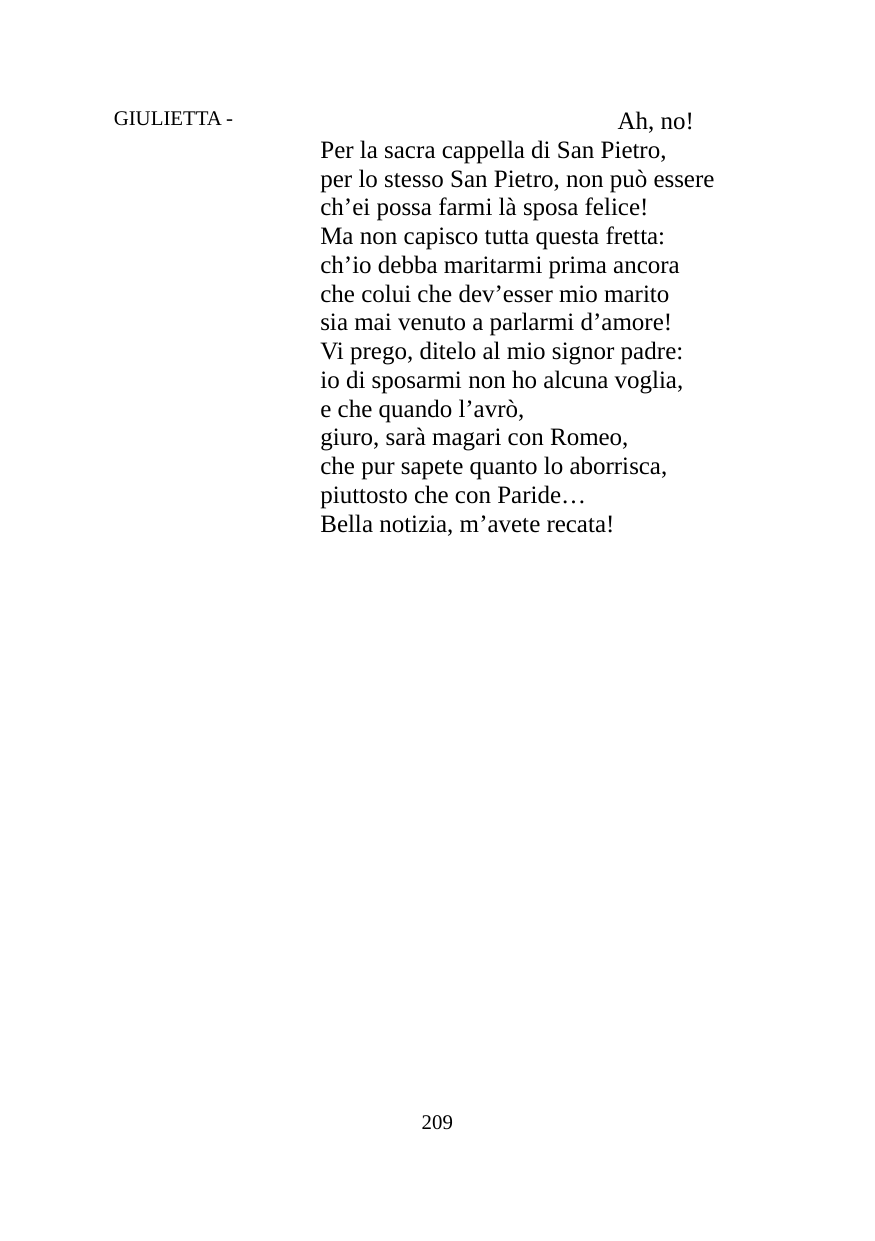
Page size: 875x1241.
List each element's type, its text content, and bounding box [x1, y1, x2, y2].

table_cell GIULIETTA - [106, 106, 313, 566]
table_cell Ah, no! Per la sacra cappella di San Pietro, per lo stesso San Pietro, non può essere ch’ei possa farmi là sposa felice! Ma non capisco tutta questa fretta: ch’io debba maritarmi prima ancora che colui che dev’esser mio marito sia mai venuto a parlarmi d’amore! Vi prego, ditelo al mio signor padre: io di sposarmi non ho alcuna voglia, e che quando l’avrò, giuro, sarà magari con Romeo, che pur sapete quanto lo aborrisca, piuttosto che con Paride… Bella notizia, m’avete recata! [313, 106, 768, 566]
